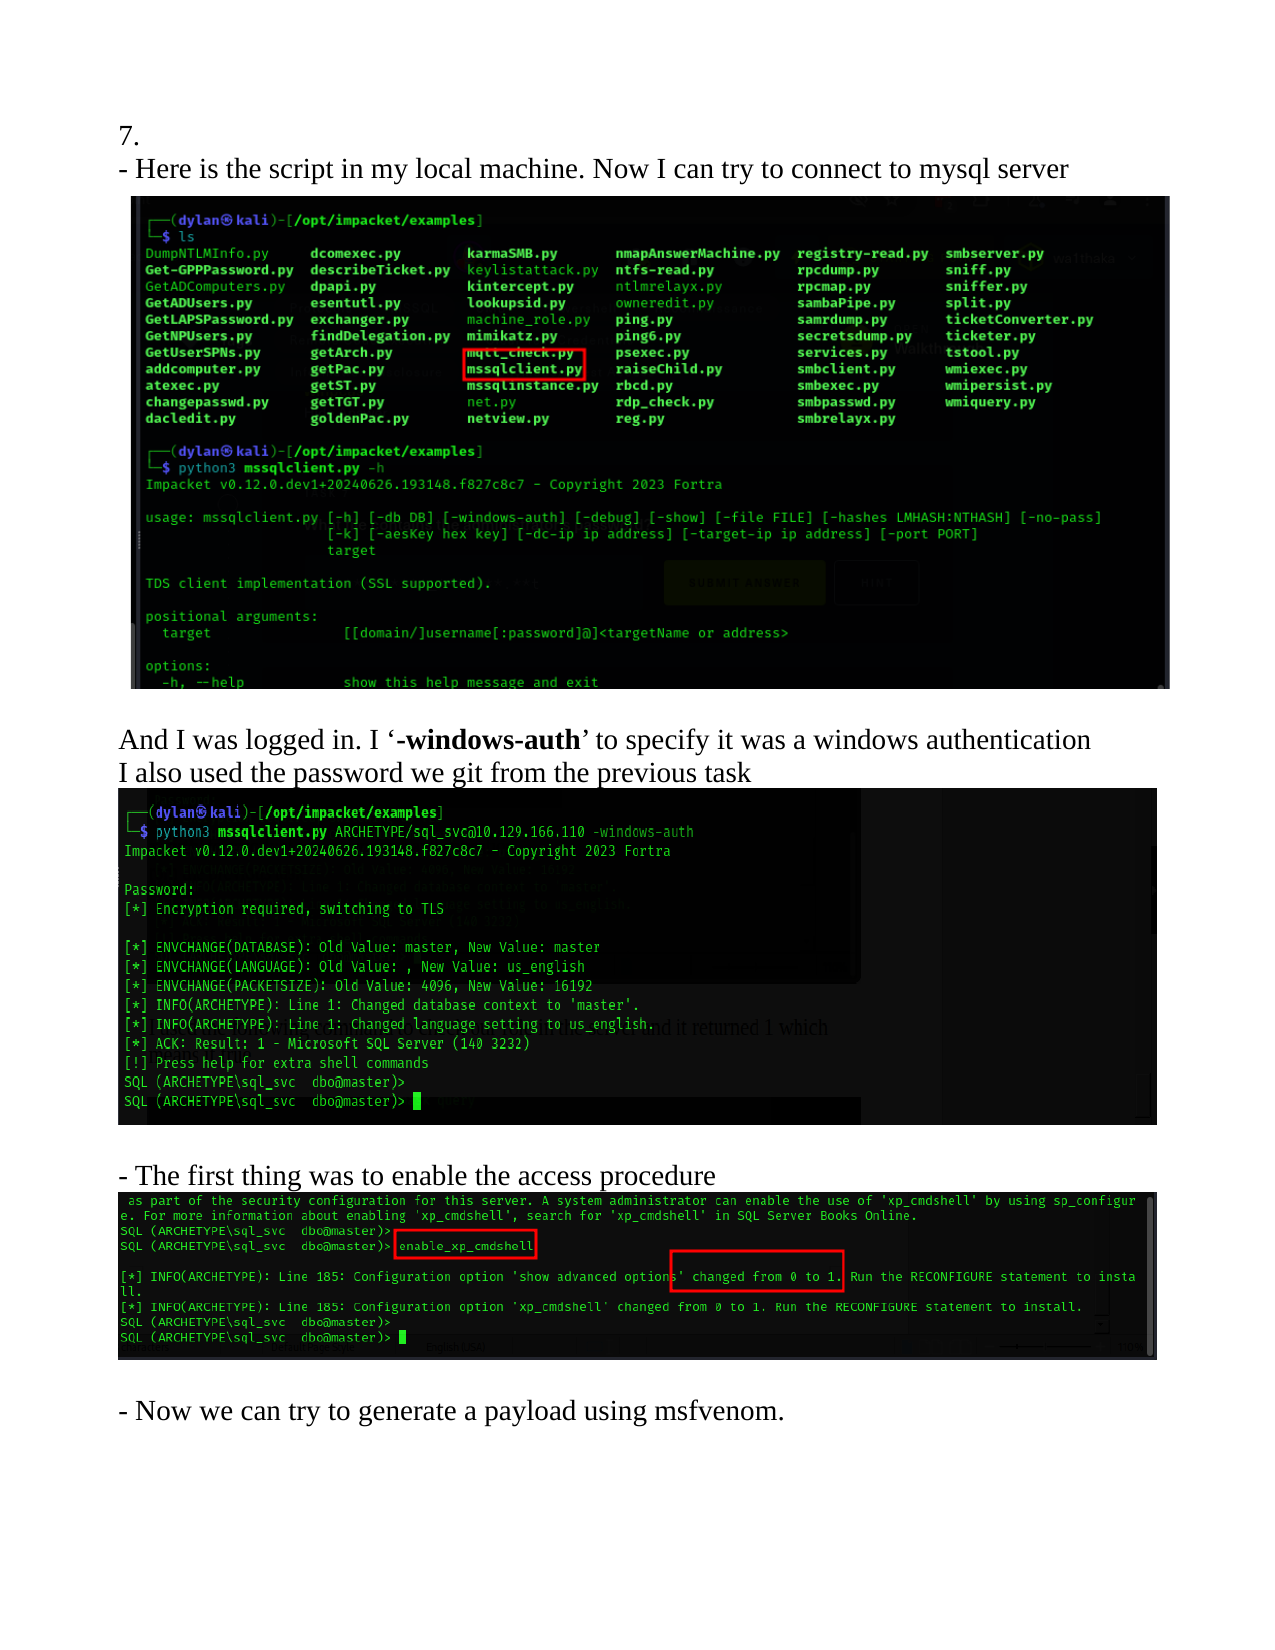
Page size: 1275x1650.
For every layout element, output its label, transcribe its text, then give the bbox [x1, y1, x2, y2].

text And I was logged in. I ‘-windows-auth’ to specify it was a windows authentication [118, 722, 1157, 755]
text - Now we can try to generate a payload using msfvenom. [118, 1393, 1157, 1426]
picture [118, 1192, 1157, 1360]
text - Here is the script in my local machine. Now I can try to connect to mysql server [118, 152, 1157, 185]
text 7. [118, 118, 1157, 152]
text - The first thing was to enable the access procedure [118, 1158, 1157, 1192]
text I also used the password we git from the previous task [118, 755, 1157, 788]
picture [118, 788, 1157, 1125]
picture [130, 196, 1170, 689]
